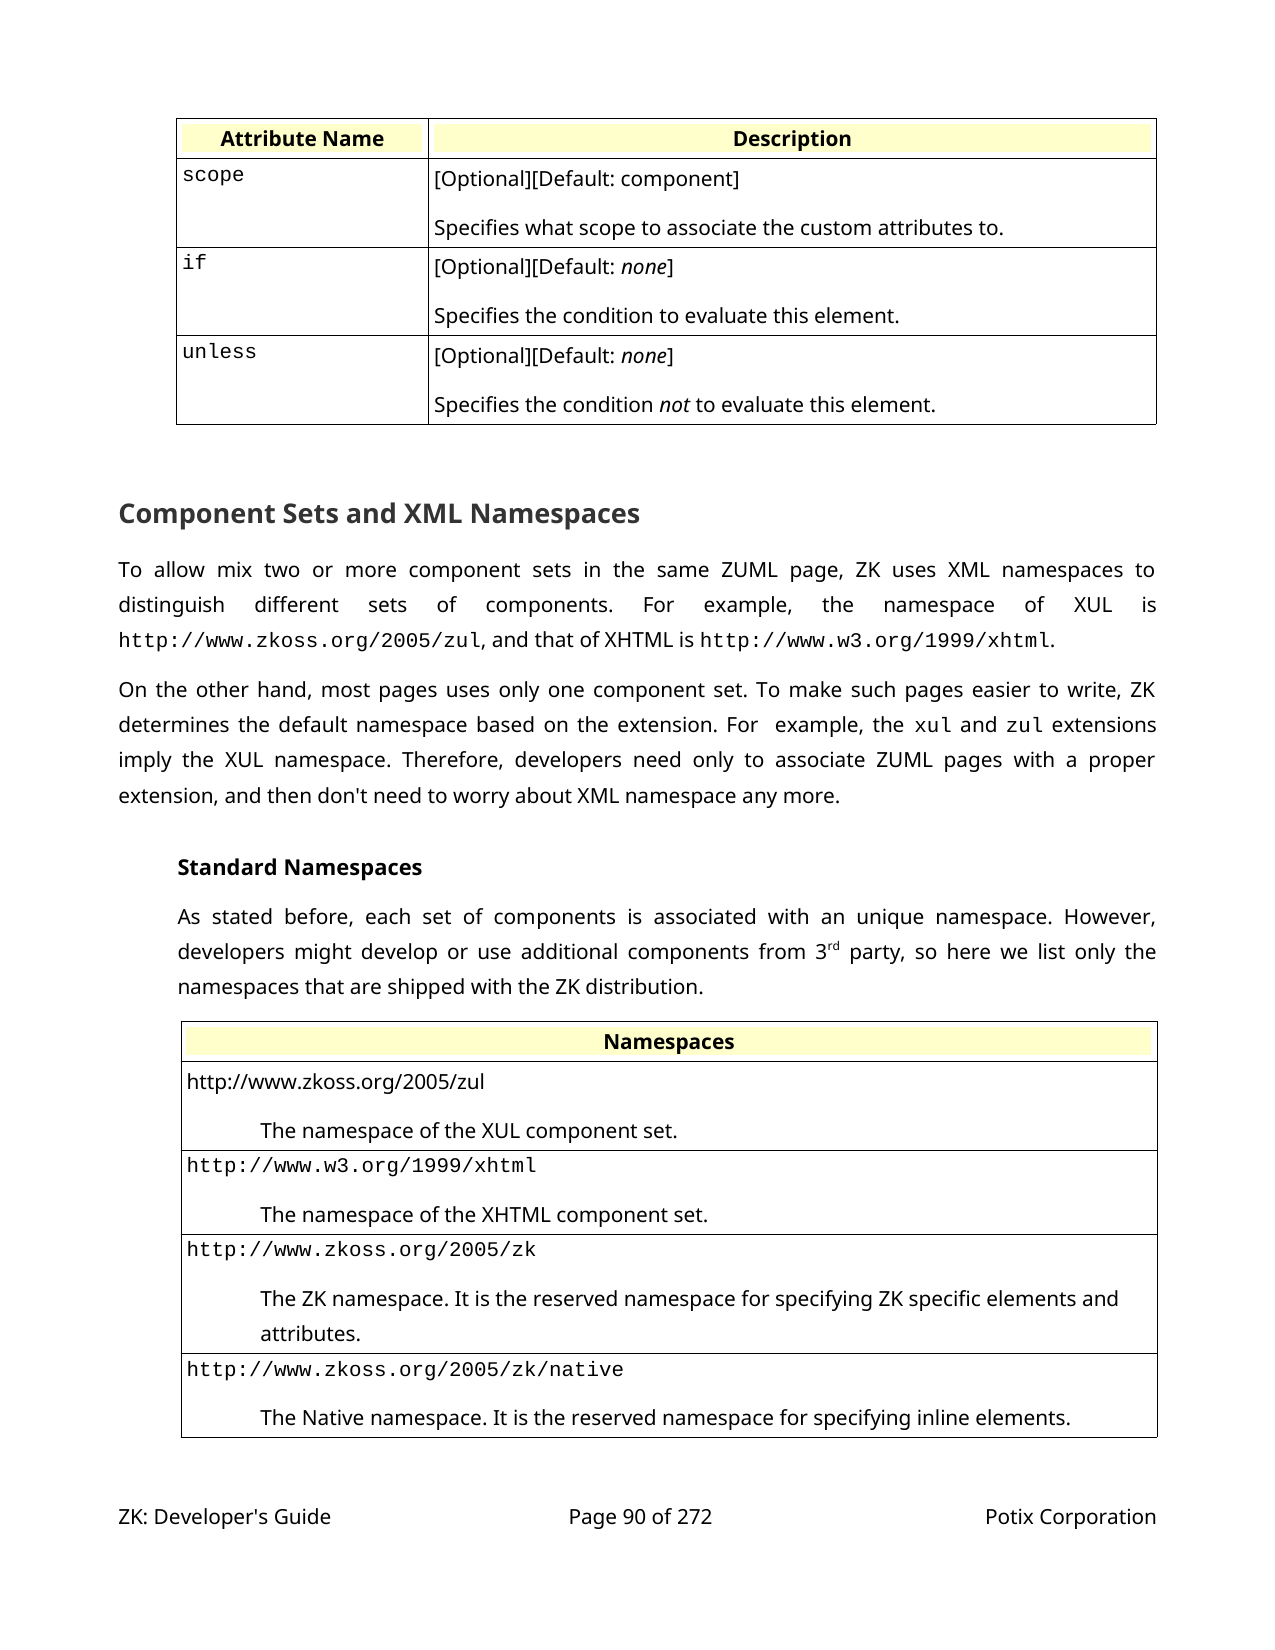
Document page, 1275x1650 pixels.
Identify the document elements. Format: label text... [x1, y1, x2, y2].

table_cell http://www.zkoss.org/2005/zk The ZK namespace. It is the reserved namespace for specifying ZK specific elements and attributes. [182, 1235, 1157, 1353]
table_cell http://www.zkoss.org/2005/zul The namespace of the XUL component set. [182, 1062, 1157, 1150]
table_header Namespaces [182, 1022, 1157, 1061]
table_cell http://www.w3.org/1999/xhtml The namespace of the XHTML component set. [182, 1151, 1157, 1234]
table_cell [Optional][Default: component] Specifies what scope to associate the custom attributes to. [429, 159, 1156, 247]
subtitle Standard Namespaces [177, 851, 1157, 881]
table_cell unless [177, 336, 428, 424]
table_header Description [429, 119, 1156, 158]
text On the other hand, most pages uses only one component set. To make such pages easier to write, ZK determines the default namespace based on the extension. For example, the xul and zul extensions imply the XUL namespace. Therefore, developers need only to associate ZUML pages with a proper extension, and then don't need to worry about XML namespace any more. [118, 675, 1157, 809]
table_cell [Optional][Default: none] Specifies the condition to evaluate this element. [429, 248, 1156, 335]
text To allow mix two or more component sets in the same ZUML page, ZK uses XML namespaces to distinguish different sets of components. For example, the namespace of XUL is http://www.zkoss.org/2005/zul, and that of XHTML is http://www.w3.org/1999/xhtml. [118, 555, 1157, 654]
subtitle Component Sets and XML Namespaces [118, 495, 1157, 532]
text As stated before, each set of components is associated with an unique namespace. However, developers might develop or use additional components from 3rd party, so here we list only the namespaces that are shipped with the ZK distribution. [177, 902, 1157, 1001]
table_cell scope [177, 159, 428, 247]
table_cell if [177, 248, 428, 335]
table_cell [Optional][Default: none] Specifies the condition not to evaluate this element. [429, 336, 1156, 424]
table_cell http://www.zkoss.org/2005/zk/native The Native namespace. It is the reserved namespace for specifying inline elements. [182, 1354, 1157, 1437]
table_header Attribute Name [177, 119, 428, 158]
